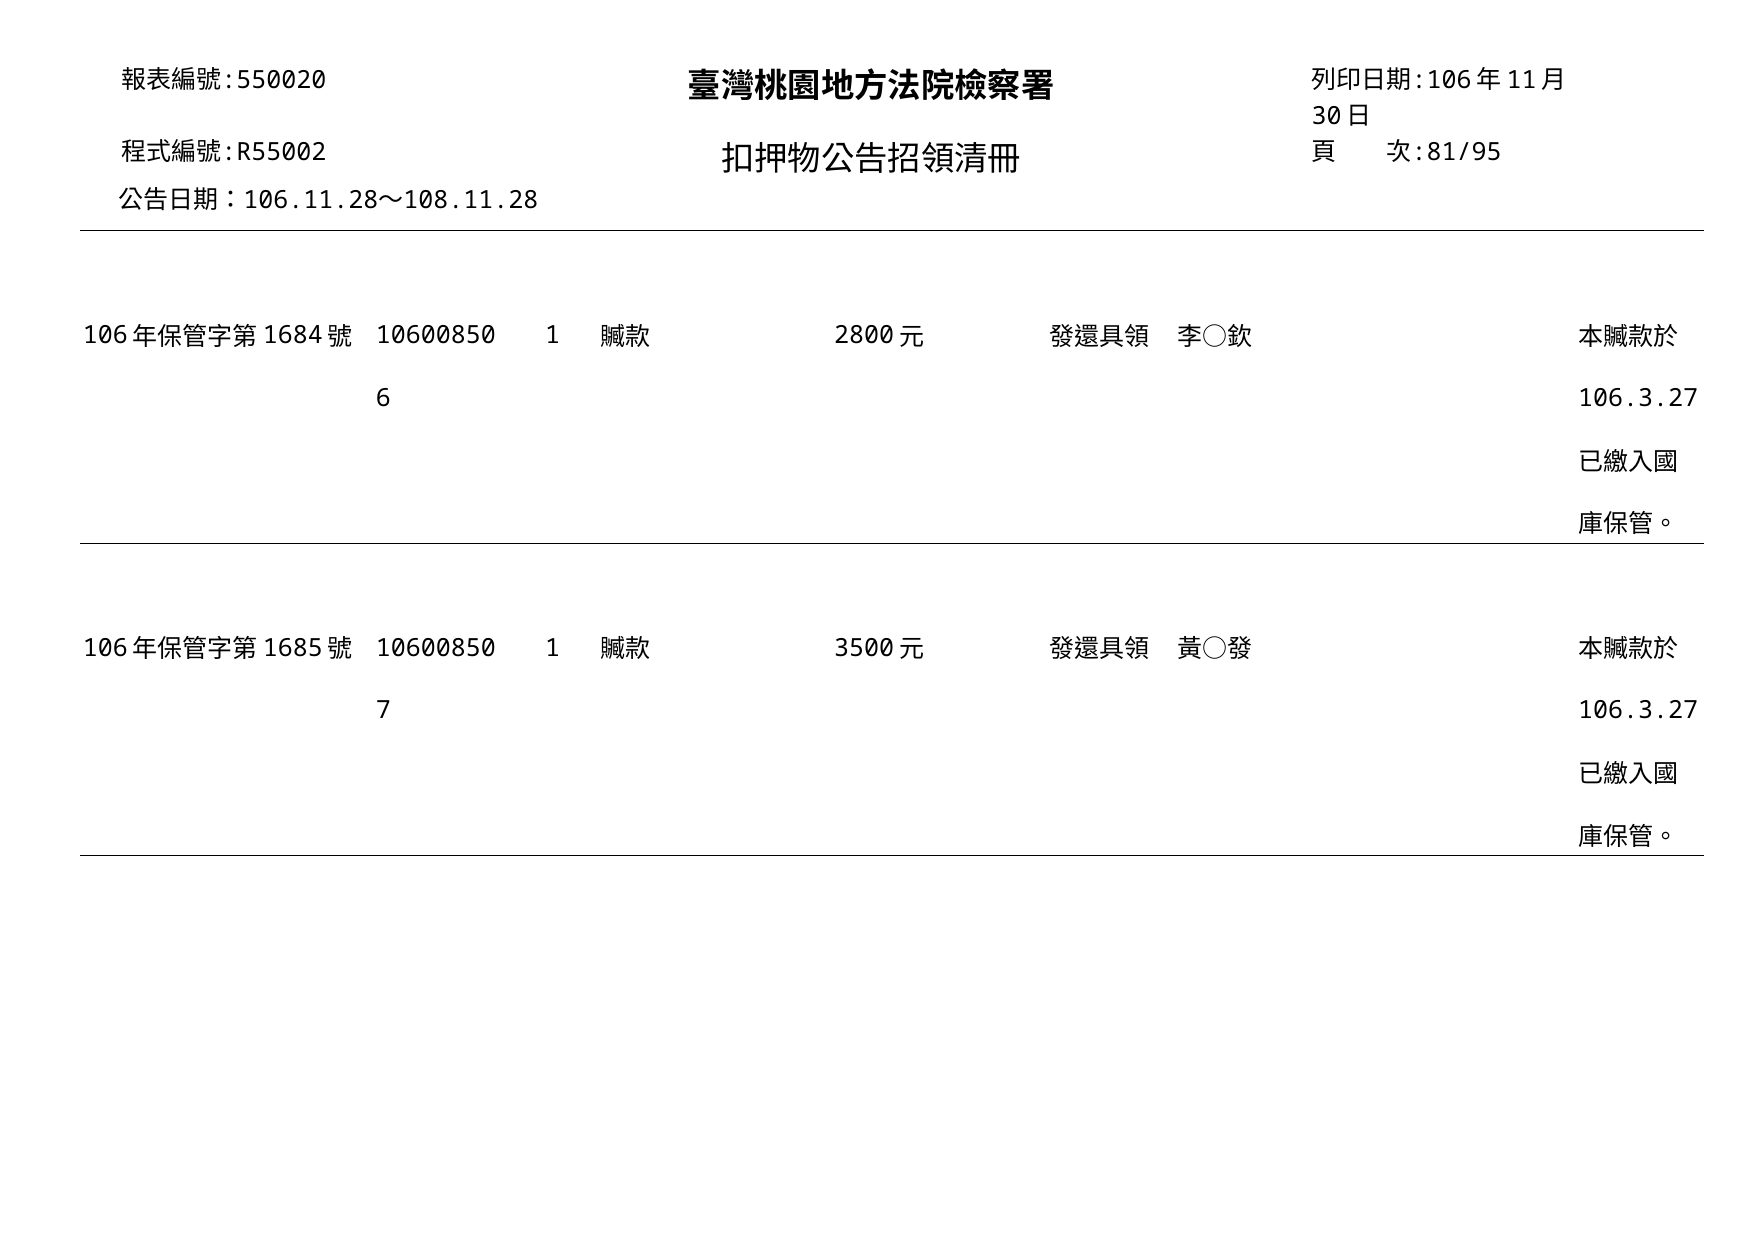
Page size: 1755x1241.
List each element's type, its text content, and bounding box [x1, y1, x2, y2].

table_cell [927, 544, 1046, 855]
table_cell 贓款 [597, 231, 807, 542]
table_cell 1 [507, 231, 597, 542]
table_cell [1317, 231, 1575, 542]
table_cell 2800元 [808, 231, 927, 542]
table_cell 黃○發 [1175, 544, 1317, 855]
table_cell 106008506 [373, 231, 507, 542]
table_cell [1317, 544, 1575, 855]
table_cell 本贓款於106.3.27已繳入國庫保管。 [1575, 231, 1704, 542]
table_cell 發還具領 [1046, 231, 1175, 542]
table_cell 106年保管字第1685號 [80, 544, 373, 855]
table_cell 1 [507, 544, 597, 855]
table_cell [927, 231, 1046, 542]
table_cell 贓款 [597, 544, 807, 855]
table_cell 106008507 [373, 544, 507, 855]
table_cell 3500元 [808, 544, 927, 855]
table_cell 發還具領 [1046, 544, 1175, 855]
table_cell 李○欽 [1175, 231, 1317, 542]
table_cell 106年保管字第1684號 [80, 231, 373, 542]
table_cell 本贓款於106.3.27已繳入國庫保管。 [1575, 544, 1704, 855]
